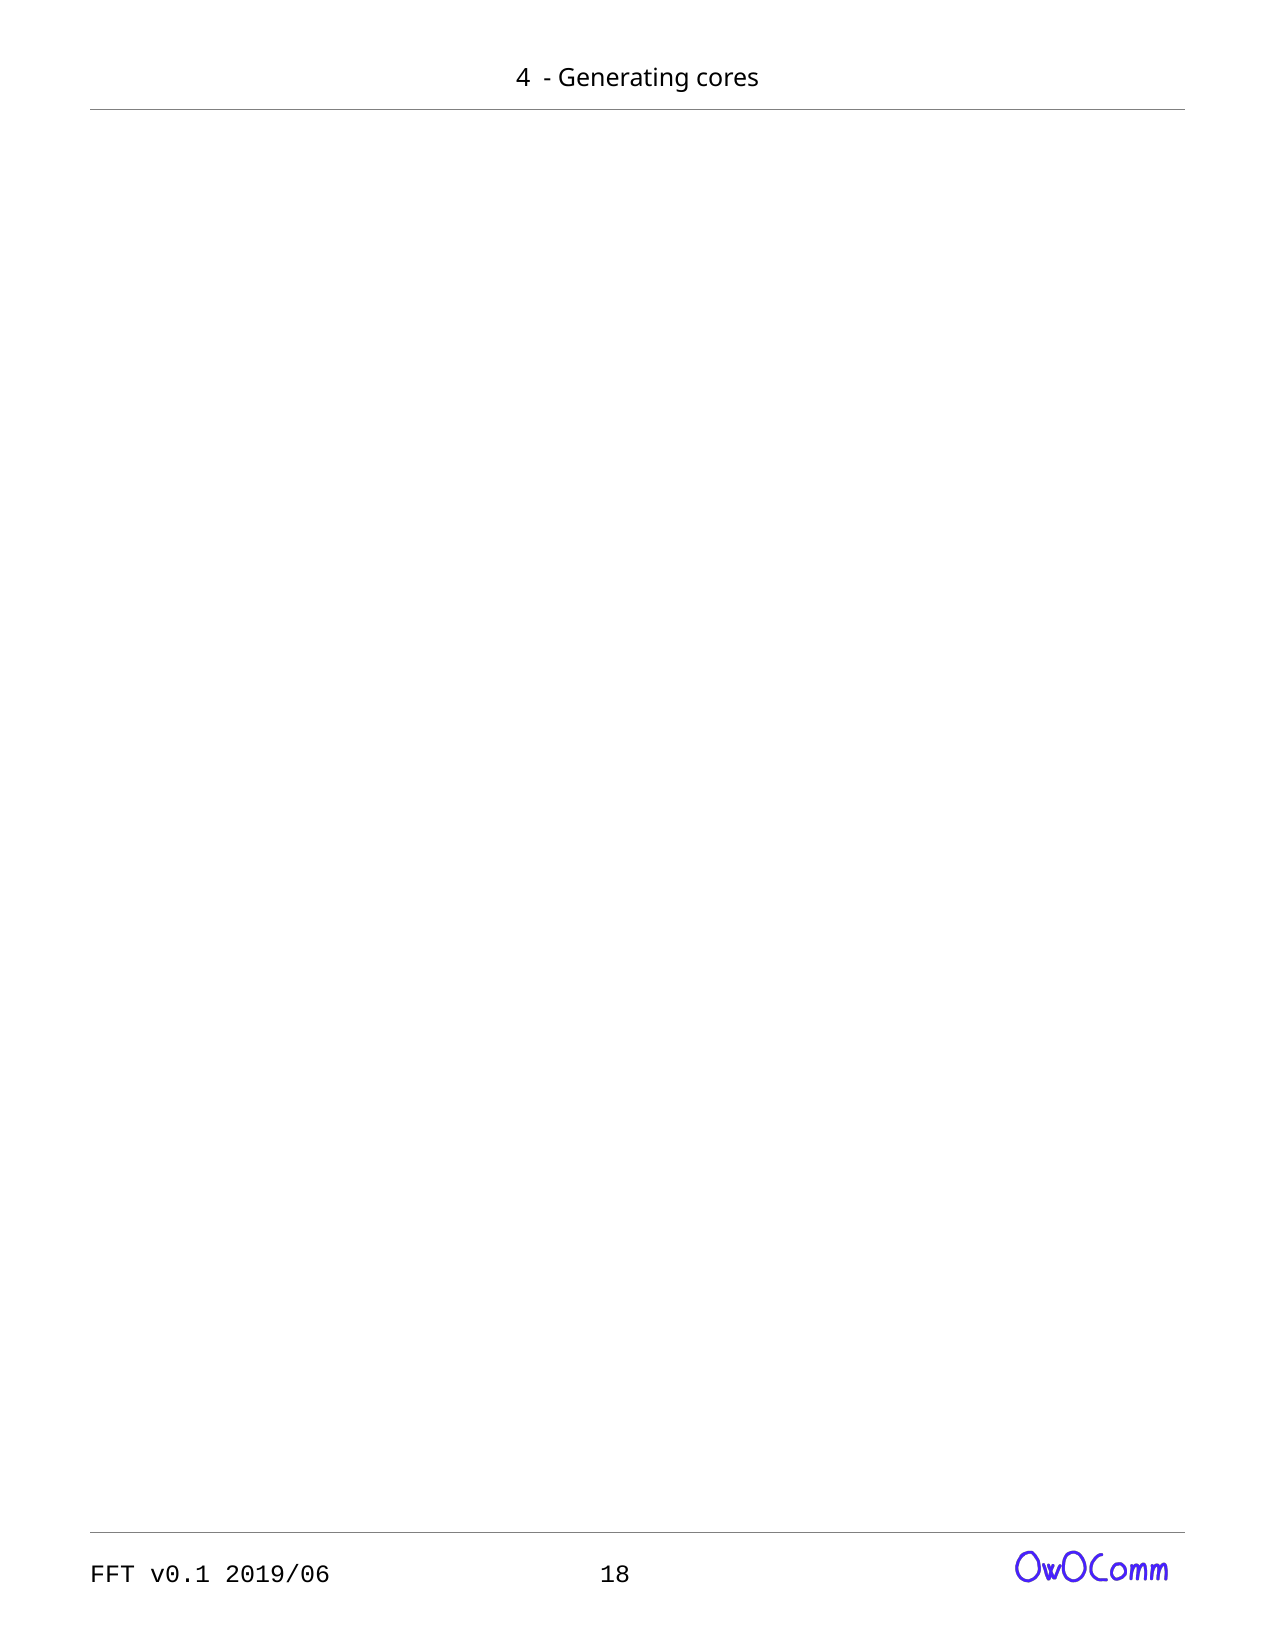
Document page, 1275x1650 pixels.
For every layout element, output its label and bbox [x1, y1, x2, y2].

picture [1005, 1544, 1178, 1589]
